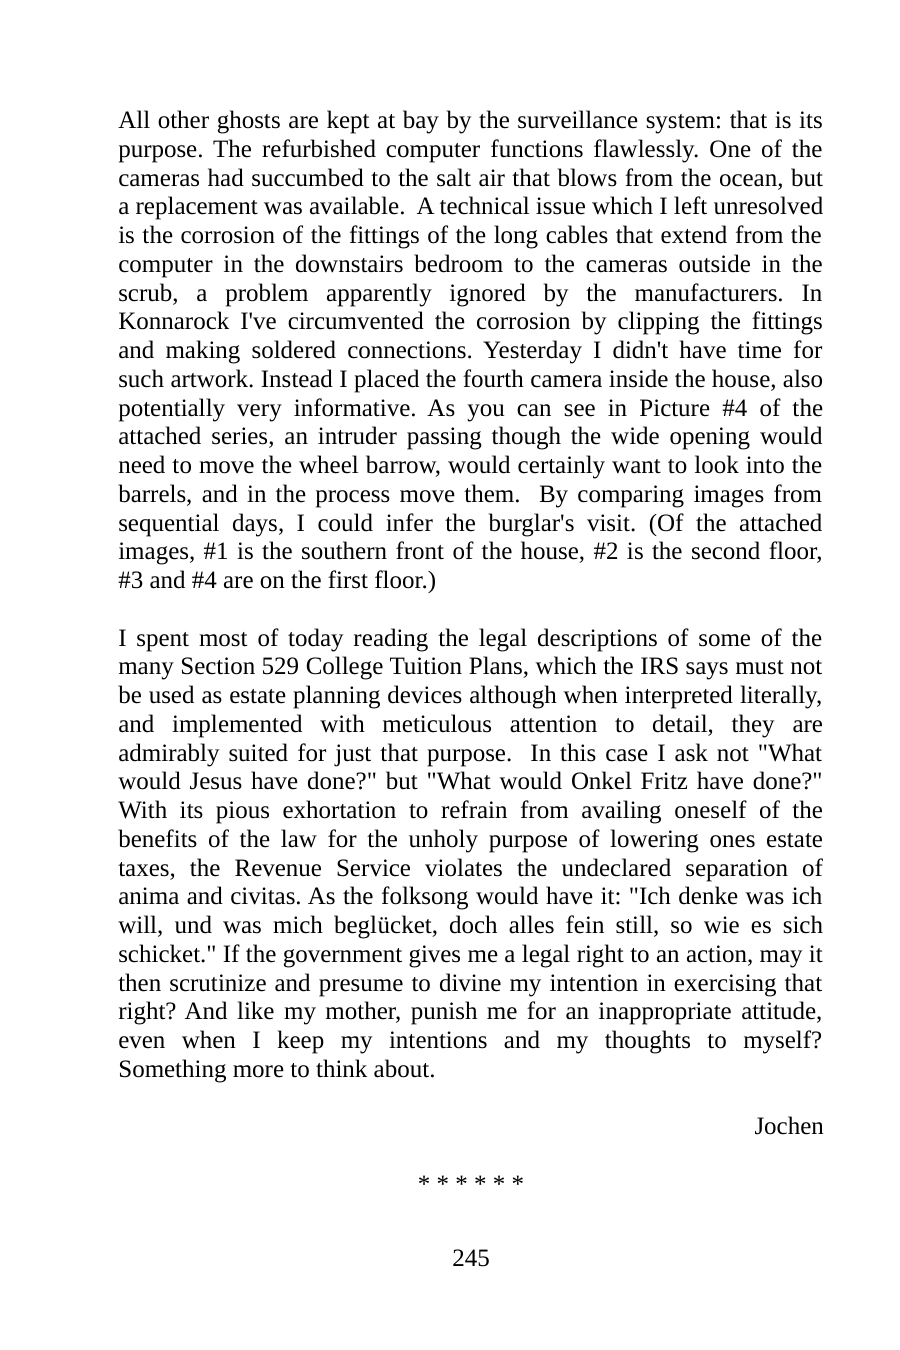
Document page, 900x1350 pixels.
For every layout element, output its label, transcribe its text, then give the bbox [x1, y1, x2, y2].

text All other ghosts are kept at bay by the surveillance system: that is its purpose. The refurbished computer functions flawlessly. One of the cameras had succumbed to the salt air that blows from the ocean, but a replacement was available. A technical issue which I left unresolved is the corrosion of the fittings of the long cables that extend from the computer in the downstairs bedroom to the cameras outside in the scrub, a problem apparently ignored by the manufacturers. In Konnarock I've circumvented the corrosion by clipping the fittings and making soldered connections. Yesterday I didn't have time for such artwork. Instead I placed the fourth camera inside the house, also potentially very informative. As you can see in Picture #4 of the attached series, an intruder passing though the wide opening would need to move the wheel barrow, would certainly want to look into the barrels, and in the process move them. By comparing images from sequential days, I could infer the burglar's visit. (Of the attached images, #1 is the southern front of the house, #2 is the second floor, #3 and #4 are on the first floor.) [118, 105, 823, 594]
text * * * * * * [118, 1169, 823, 1198]
text I spent most of today reading the legal descriptions of some of the many Section 529 College Tuition Plans, which the IRS says must not be used as estate planning devices although when interpreted literally, and implemented with meticulous attention to detail, they are admirably suited for just that purpose. In this case I ask not "What would Jesus have done?" but "What would Onkel Fritz have done?" With its pious exhortation to refrain from availing oneself of the benefits of the law for the unholy purpose of lowering ones estate taxes, the Revenue Service violates the undeclared separation of anima and civitas. As the folksong would have it: "Ich denke was ich will, und was mich beglücket, doch alles fein still, so wie es sich schicket." If the government gives me a legal right to an action, may it then scrutinize and presume to divine my intention in exercising that right? And like my mother, punish me for an inappropriate attitude, even when I keep my intentions and my thoughts to myself? Something more to think about. [118, 623, 823, 1083]
text Jochen [118, 1111, 823, 1140]
